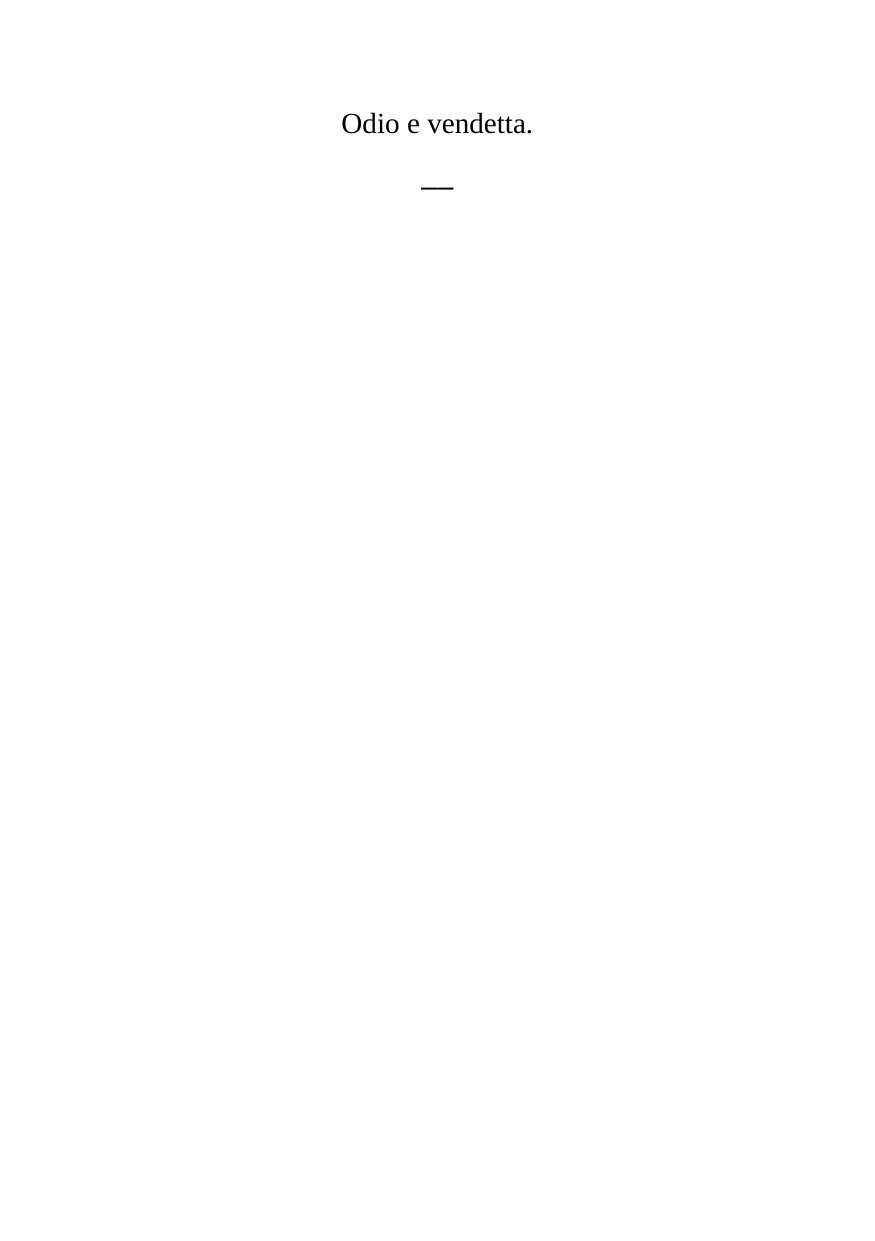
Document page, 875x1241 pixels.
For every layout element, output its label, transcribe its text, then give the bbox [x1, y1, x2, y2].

text Odio e vendetta. [165, 106, 768, 140]
subtitle –– [106, 169, 768, 203]
